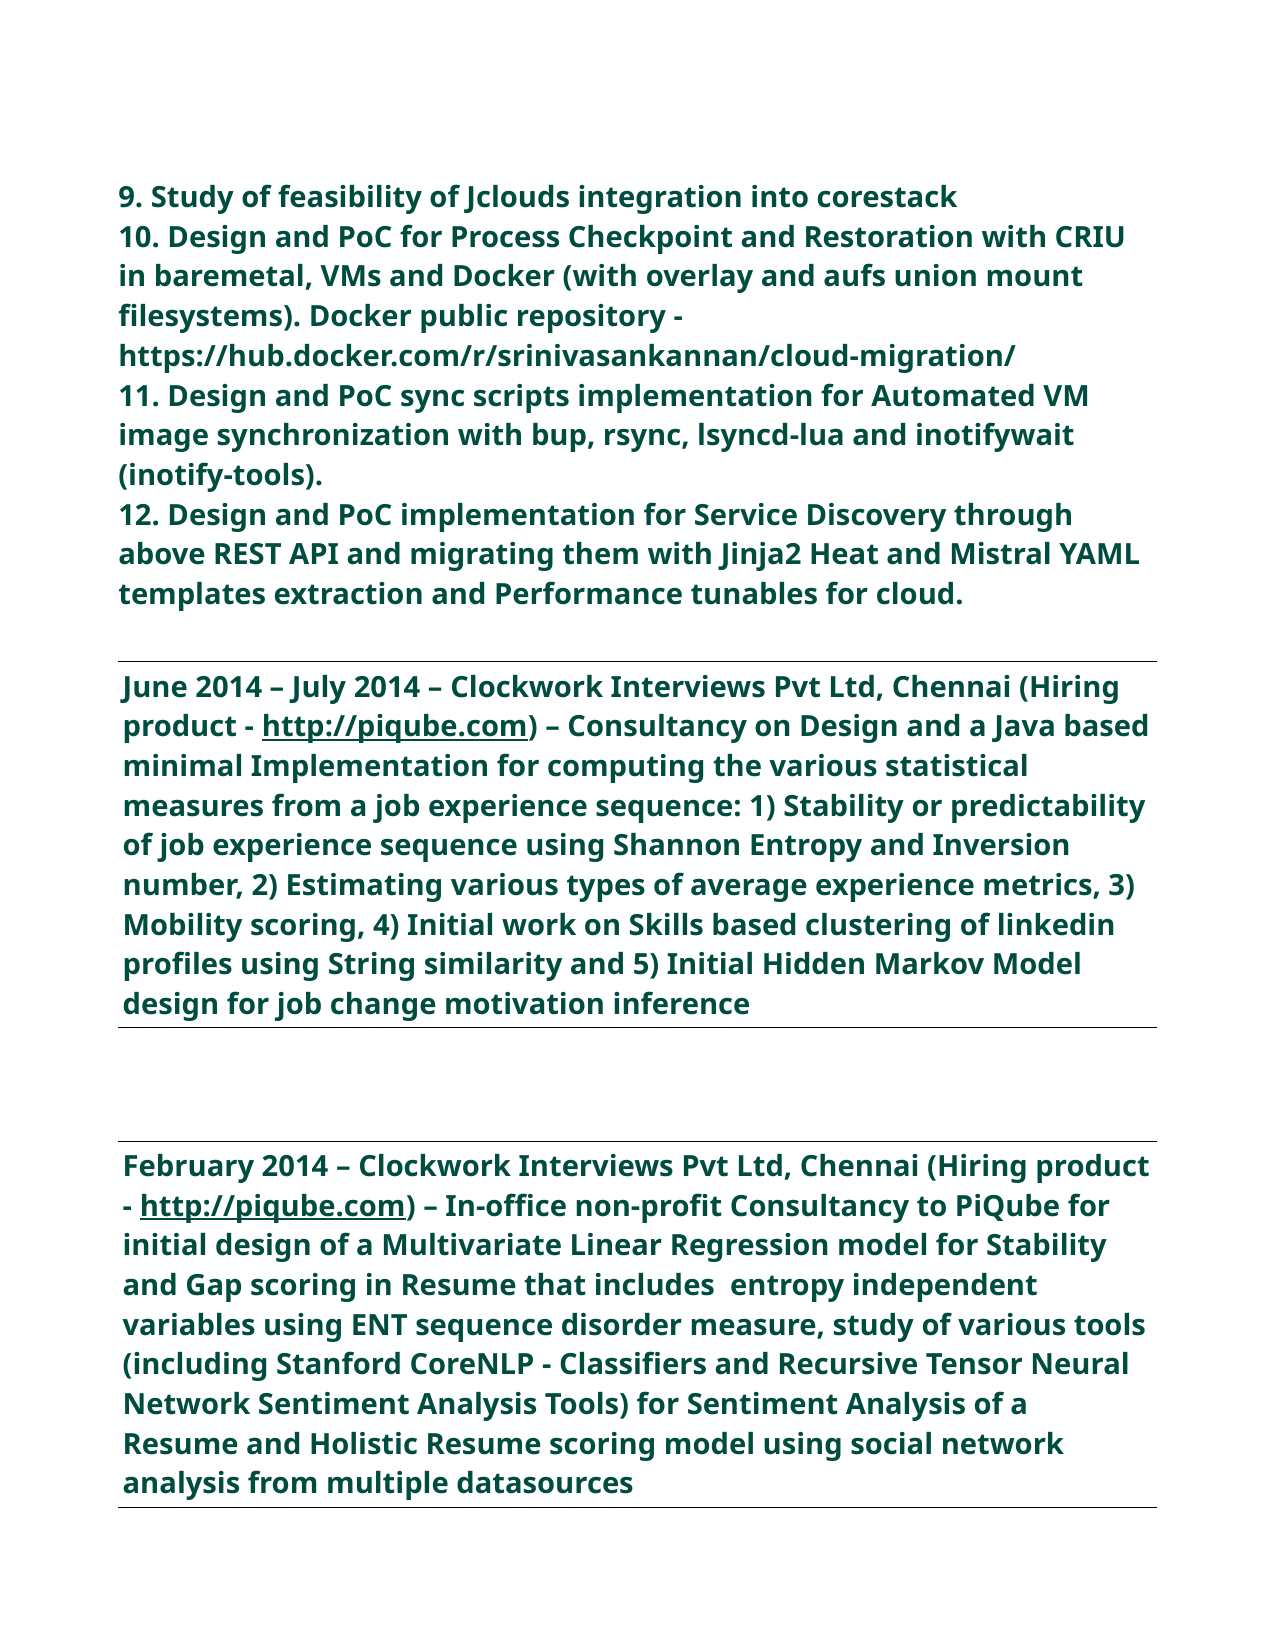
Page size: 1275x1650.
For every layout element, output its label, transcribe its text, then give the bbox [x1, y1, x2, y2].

text 9. Study of feasibility of Jclouds integration into corestack [118, 176, 1157, 216]
text 11. Design and PoC sync scripts implementation for Automated VM image synchronization with bup, rsync, lsyncd-lua and inotifywait (inotify-tools). [118, 375, 1157, 494]
text June 2014 – July 2014 – Clockwork Interviews Pvt Ltd, Chennai (Hiring product - http://piqube.com) – Consultancy on Design and a Java based minimal Implementation for computing the various statistical measures from a job experience sequence: 1) Stability or predictability of job experience sequence using Shannon Entropy and Inversion number, 2) Estimating various types of average experience metrics, 3) Mobility scoring, 4) Initial work on Skills based clustering of linkedin profiles using String similarity and 5) Initial Hidden Markov Model design for job change motivation inference [118, 662, 1157, 1027]
text 12. Design and PoC implementation for Service Discovery through above REST API and migrating them with Jinja2 Heat and Mistral YAML templates extraction and Performance tunables for cloud. [118, 494, 1157, 613]
text February 2014 – Clockwork Interviews Pvt Ltd, Chennai (Hiring product - http://piqube.com) – In-office non-profit Consultancy to PiQube for initial design of a Multivariate Linear Regression model for Stability and Gap scoring in Resume that includes entropy independent variables using ENT sequence disorder measure, study of various tools (including Stanford CoreNLP - Classifiers and Recursive Tensor Neural Network Sentiment Analysis Tools) for Sentiment Analysis of a Resume and Holistic Resume scoring model using social network analysis from multiple datasources [118, 1142, 1157, 1507]
text 10. Design and PoC for Process Checkpoint and Restoration with CRIU in baremetal, VMs and Docker (with overlay and aufs union mount filesystems). Docker public repository - https://hub.docker.com/r/srinivasankannan/cloud-migration/ [118, 216, 1157, 375]
